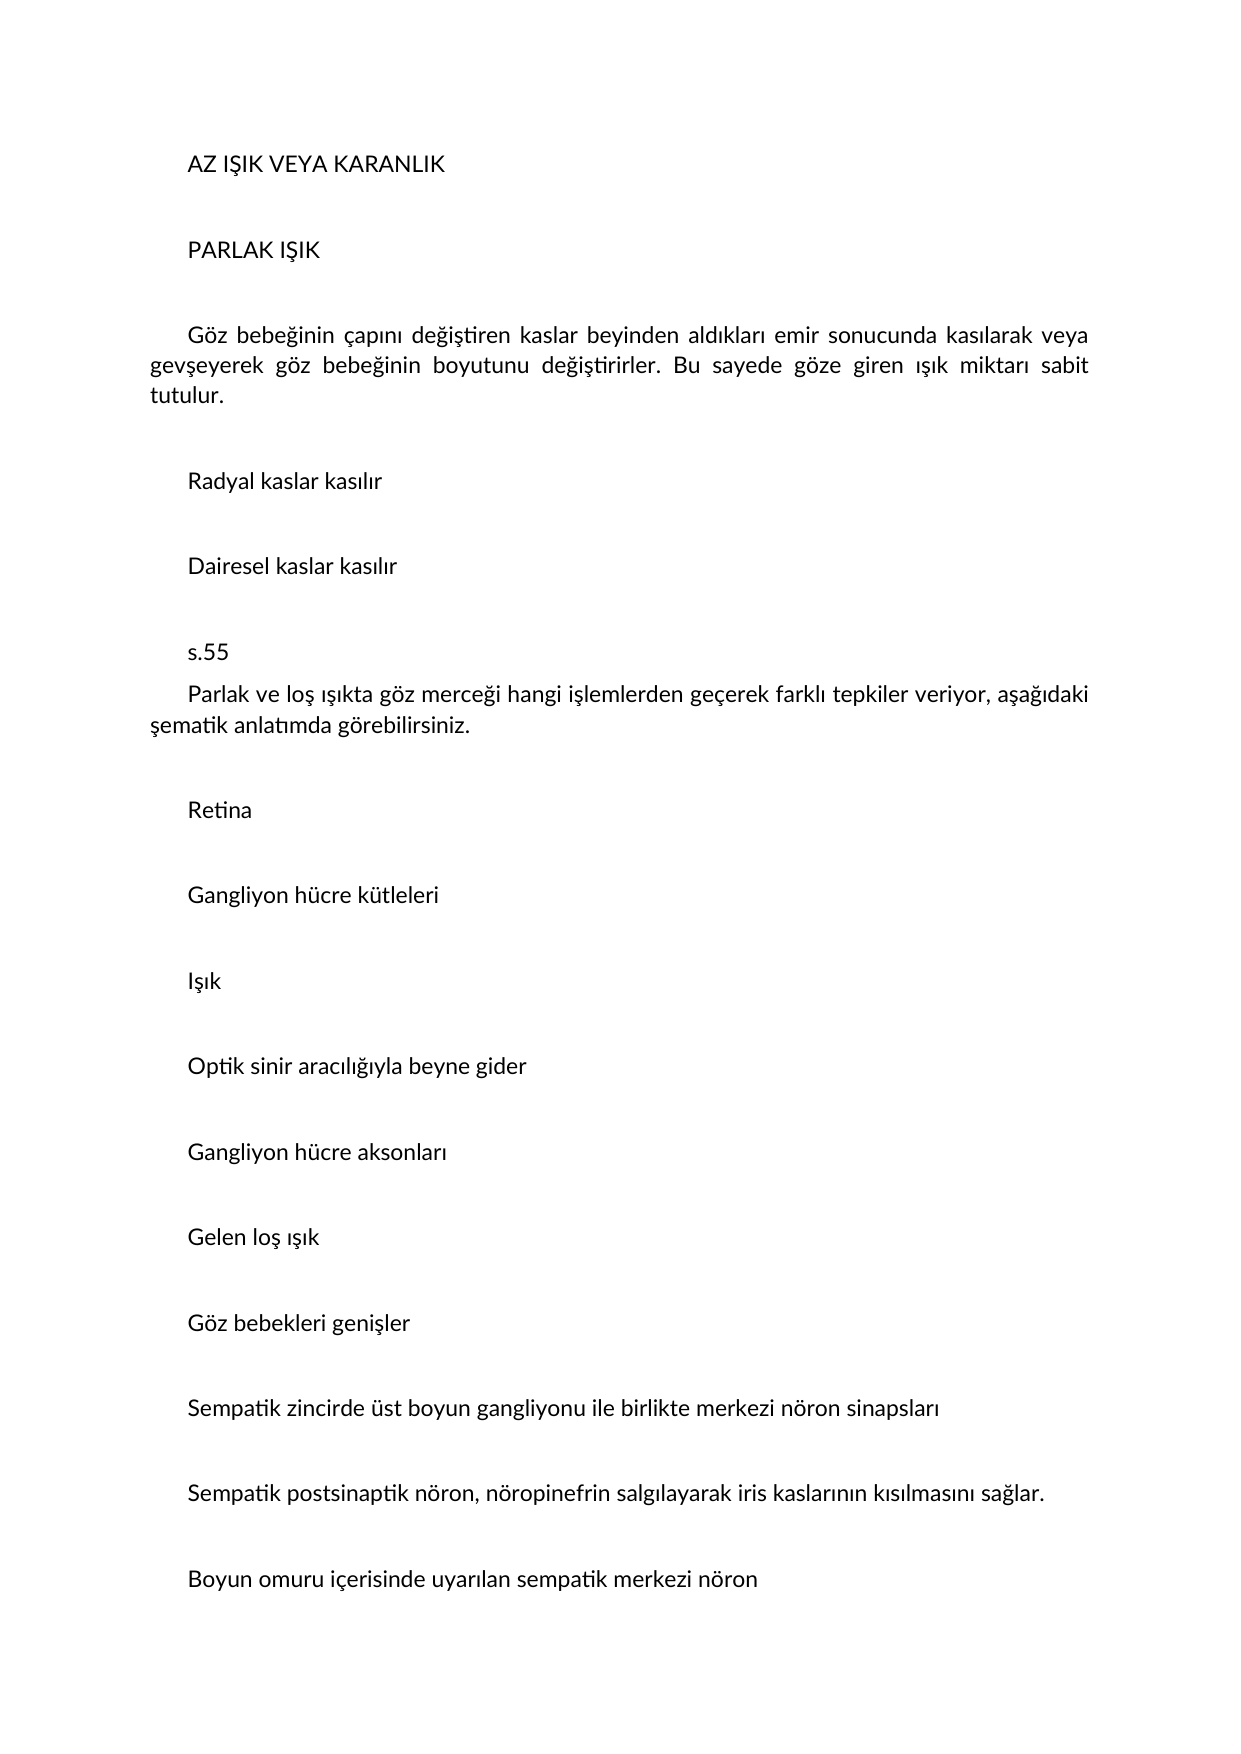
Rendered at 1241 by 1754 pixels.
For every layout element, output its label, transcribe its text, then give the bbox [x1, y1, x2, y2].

text Göz bebeğinin çapını değiştiren kaslar beyinden aldıkları emir sonucunda kasılarak veya gevşeyerek göz bebeğinin boyutunu değiştirirler. Bu sayede göze giren ışık miktarı sabit tutulur. [150, 321, 1090, 409]
text Radyal kaslar kasılır [150, 467, 1090, 494]
text PARLAK IŞIK [150, 235, 1090, 263]
text Göz bebekleri genişler [150, 1308, 1090, 1336]
text Dairesel kaslar kasılır [150, 552, 1090, 579]
text Gelen loş ışık [150, 1223, 1090, 1250]
text Gangliyon hücre kütleleri [150, 881, 1090, 909]
text Retina [150, 796, 1090, 823]
text Sempatik postsinaptik nöron, nöropinefrin salgılayarak iris kaslarının kısılmasını sağlar. [150, 1479, 1090, 1507]
text Optik sinir aracılığıyla beyne gider [150, 1052, 1090, 1079]
text Sempatik zincirde üst boyun gangliyonu ile birlikte merkezi nöron sinapsları [150, 1394, 1090, 1421]
text Işık [150, 967, 1090, 994]
text Parlak ve loş ışıkta göz merceği hangi işlemlerden geçerek farklı tepkiler veriyor, aşağıdaki şematik anlatımda görebilirsiniz. [150, 680, 1090, 738]
text Boyun omuru içerisinde uyarılan sempatik merkezi nöron [150, 1564, 1090, 1592]
text s.55 [150, 637, 1090, 665]
text Gangliyon hücre aksonları [150, 1137, 1090, 1165]
text AZ IŞIK VEYA KARANLIK [150, 150, 1090, 177]
